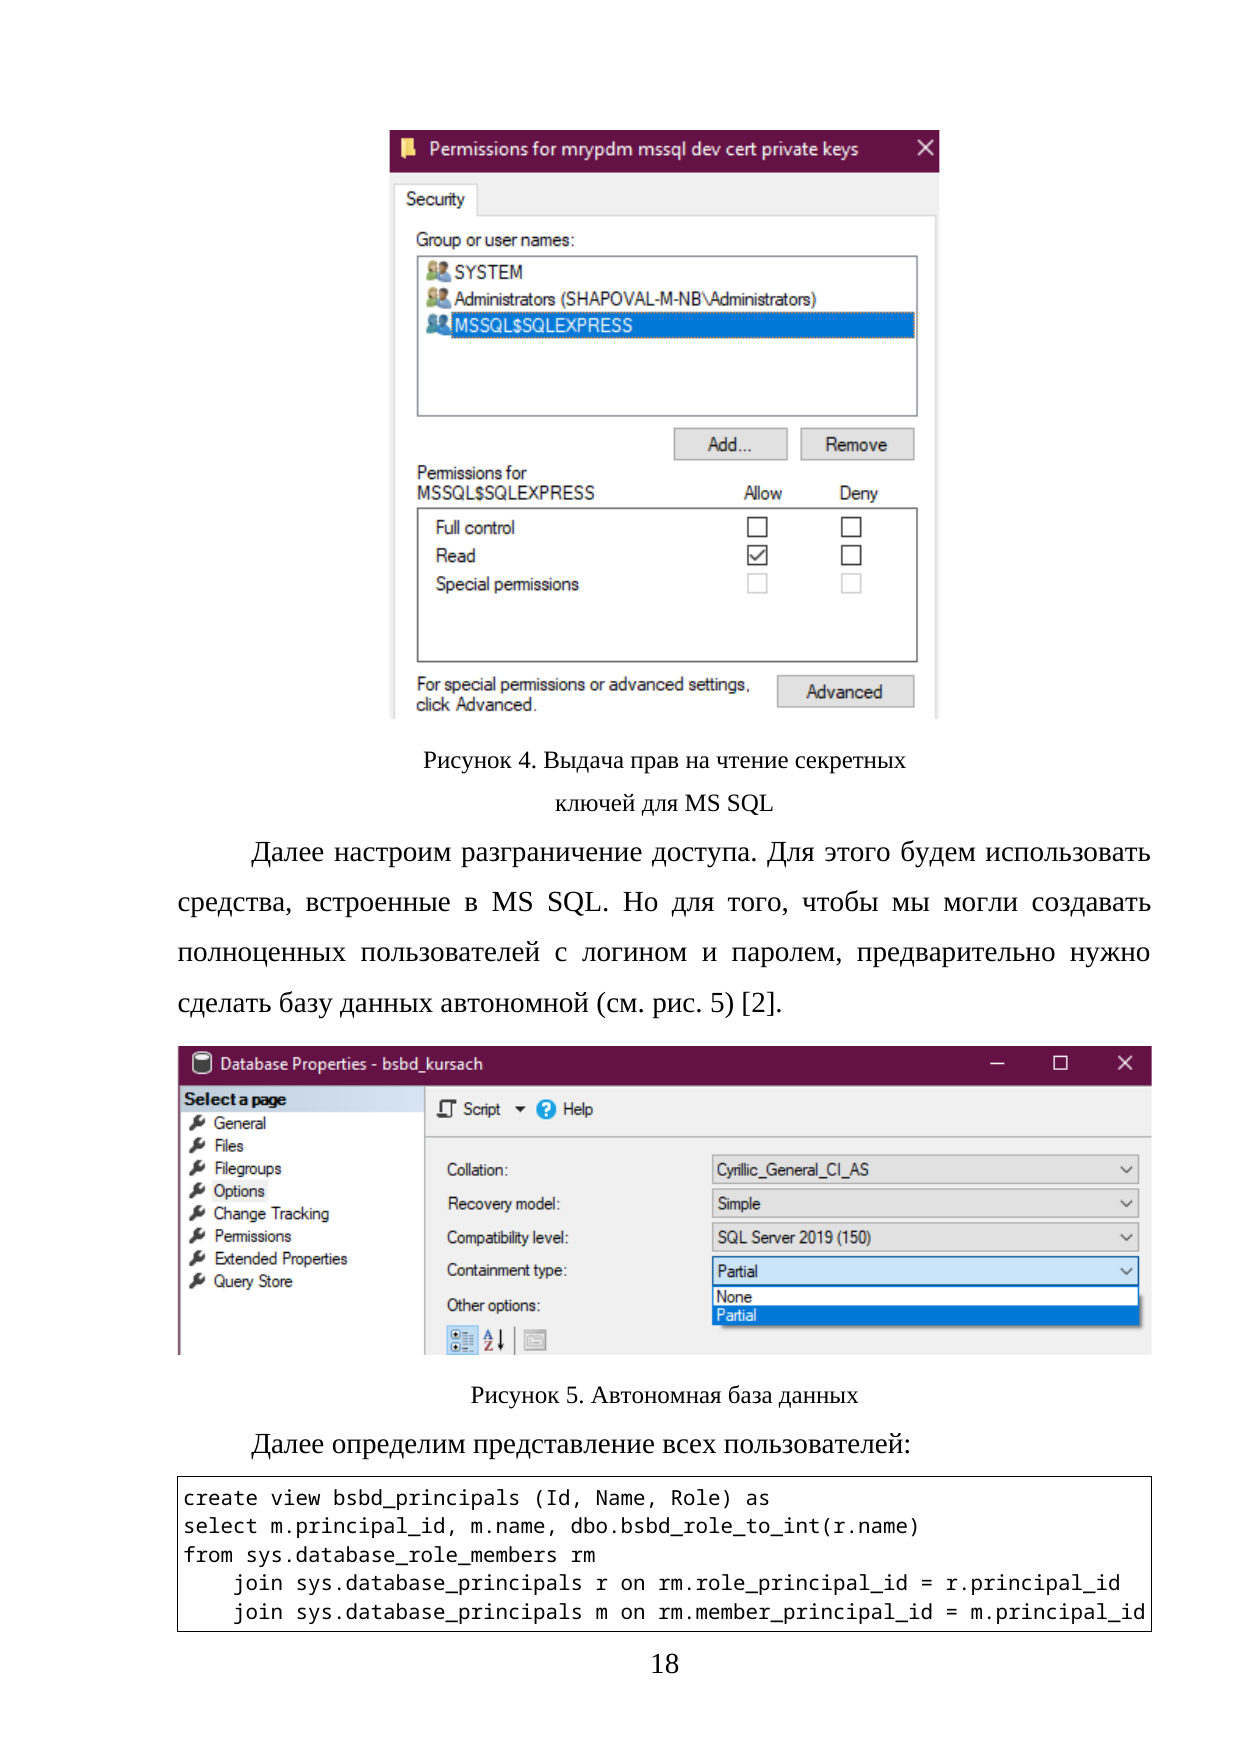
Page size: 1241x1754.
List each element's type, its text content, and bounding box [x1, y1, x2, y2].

picture [177, 1046, 1152, 1355]
text Рисунок 4. Выдача прав на чтение секретных ключей для MS SQL [389, 719, 939, 817]
text Рисунок 5. Автономная база данных [177, 1355, 1152, 1409]
table_header create view bsbd_principals (Id, Name, Role) as select m.principal_id, m.name, dbo.bsbd_role_to_int(r.name) from sys.database_role_members rm join sys.database_principals r on rm.role_principal_id = r.principal_id join sys.database_principals m on rm.member_principal_id = m.principal_id [178, 1477, 1151, 1631]
picture [389, 130, 940, 719]
text Далее настроим разграничение доступа. Для этого будем использовать средства, встроенные в MS SQL. Но для того, чтобы мы могли создавать полноценных пользователей с логином и паролем, предварительно нужно сделать базу данных автономной (см. рис. 5) [2]. [177, 834, 1152, 1018]
text Далее определим представление всех пользователей: [177, 1426, 1152, 1459]
